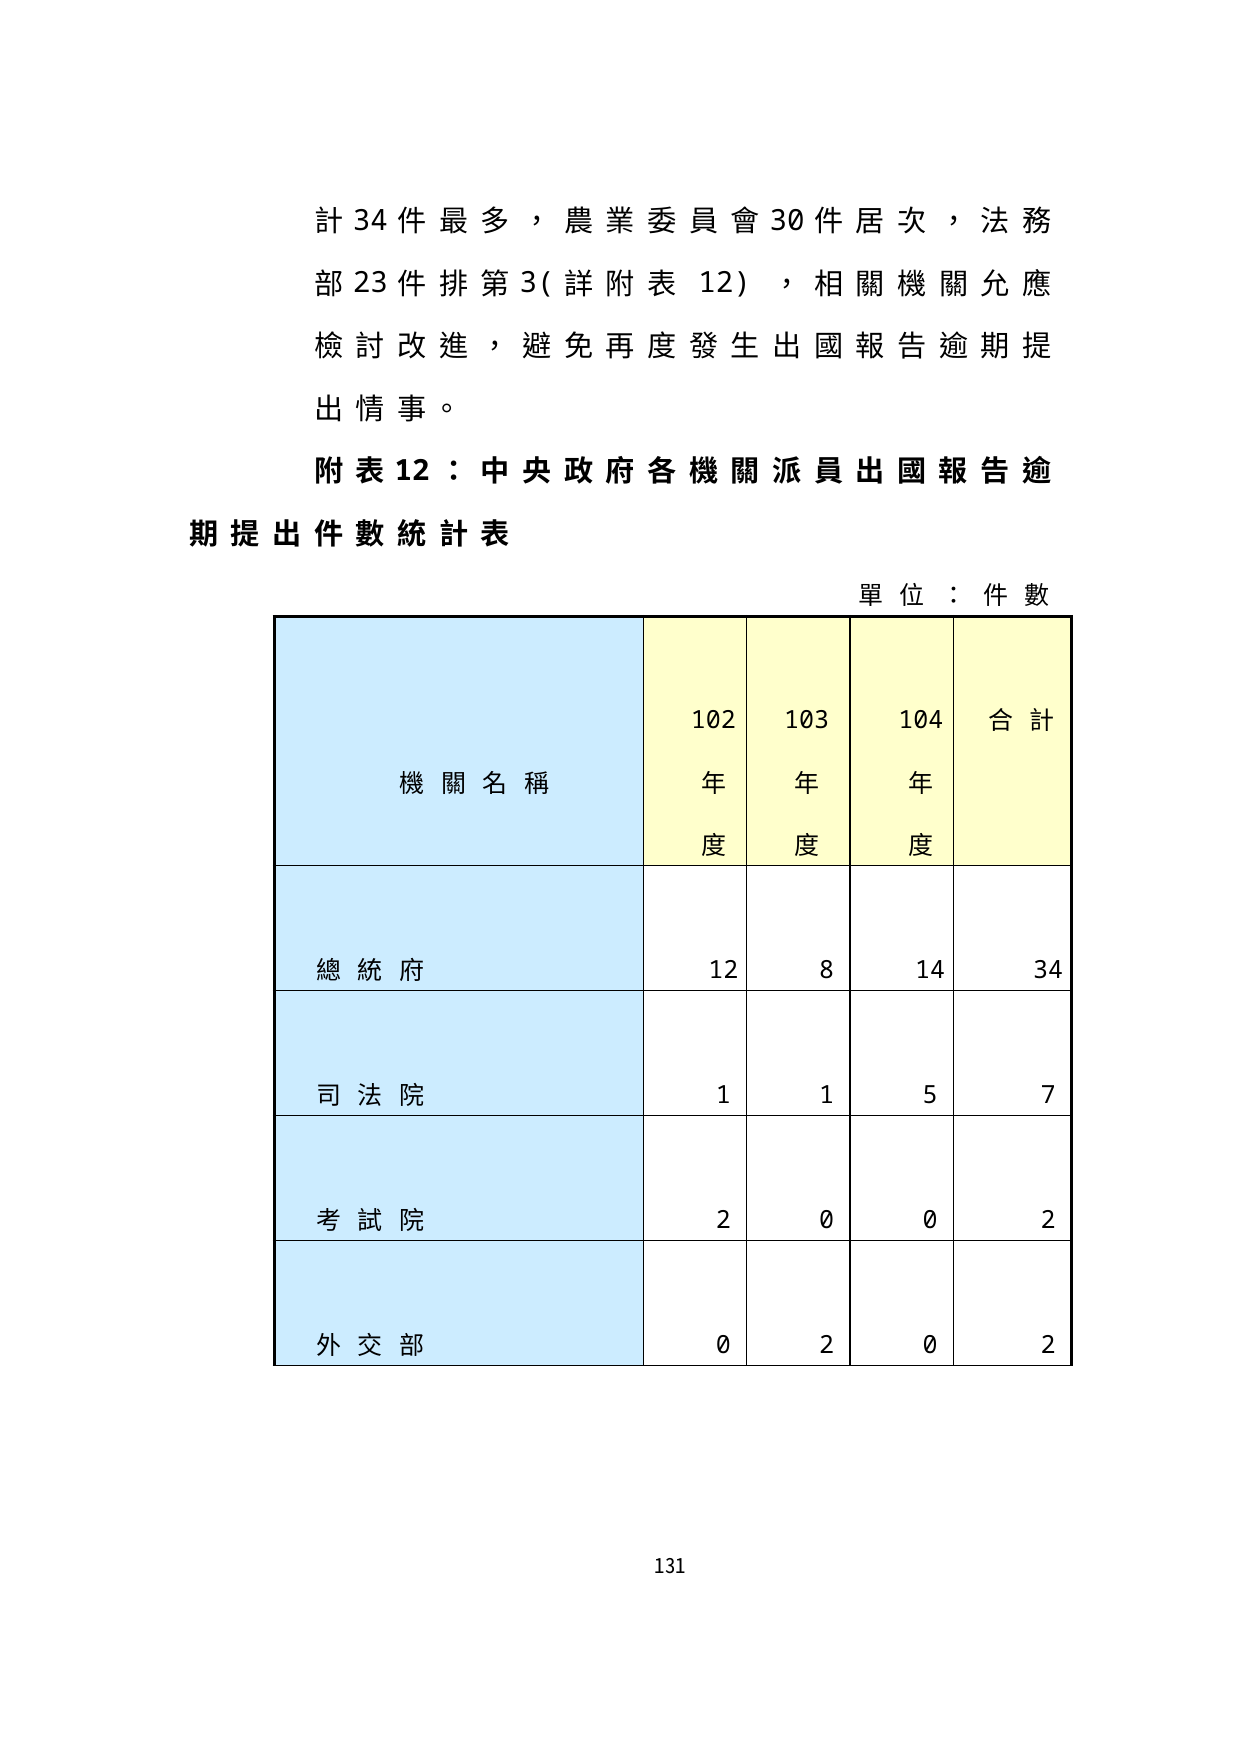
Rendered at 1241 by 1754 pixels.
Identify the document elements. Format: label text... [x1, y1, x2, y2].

table_cell 考試院 [276, 1116, 643, 1240]
table_cell 34 [954, 866, 1070, 990]
table_cell 2 [954, 1116, 1070, 1240]
table_cell 外交部 [276, 1241, 643, 1365]
table_cell 5 [851, 991, 953, 1115]
text 單位：件數 [124, 552, 1058, 615]
table_cell 0 [851, 1241, 953, 1365]
text 附表12：中央政府各機關派員出國報告逾期提出件數統計表 [183, 427, 1058, 552]
table_header 103年度 [747, 618, 849, 865]
table_cell 總統府 [276, 866, 643, 990]
table_cell 7 [954, 991, 1070, 1115]
table_cell 12 [644, 866, 746, 990]
table_cell 0 [747, 1116, 849, 1240]
text 計34件最多，農業委員會30件居次，法務部23件排第3(詳附表12)，相關機關允應檢討改進，避免再度發生出國報告逾期提出情事。 [271, 177, 1058, 427]
table_cell 2 [644, 1116, 746, 1240]
table_cell 0 [644, 1241, 746, 1365]
table_cell 8 [747, 866, 849, 990]
table_cell 14 [851, 866, 953, 990]
table_cell 0 [851, 1116, 953, 1240]
table_cell 2 [747, 1241, 849, 1365]
table_cell 1 [644, 991, 746, 1115]
table_header 合計 [954, 618, 1070, 865]
table_header 104年度 [851, 618, 953, 865]
table_cell 司法院 [276, 991, 643, 1115]
table_cell 2 [954, 1241, 1070, 1365]
table_cell 1 [747, 991, 849, 1115]
table_header 102年度 [644, 618, 746, 865]
table_header 機關名稱 [276, 618, 643, 865]
